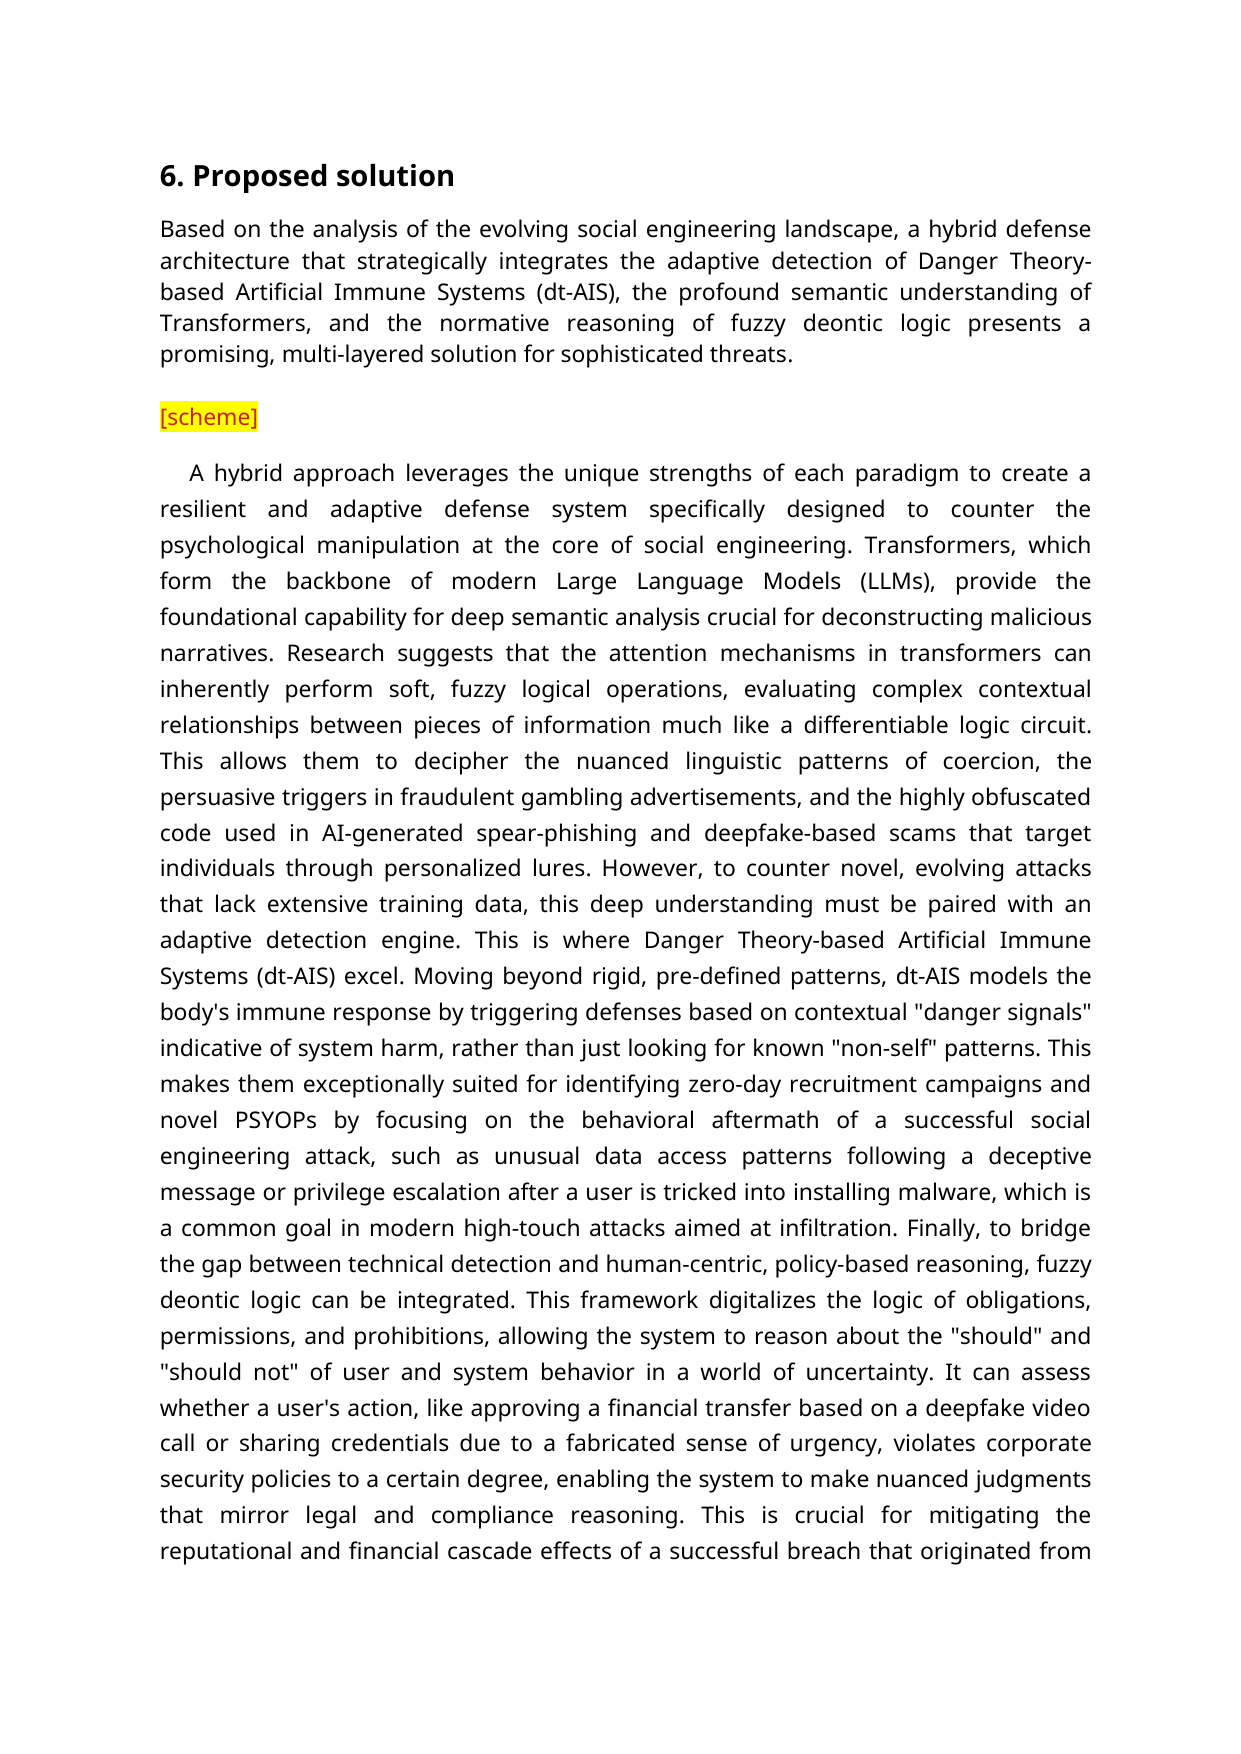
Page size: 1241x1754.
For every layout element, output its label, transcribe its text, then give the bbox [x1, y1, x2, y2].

subtitle Proposed solution [159, 155, 1093, 194]
text A hybrid approach leverages the unique strengths of each paradigm to create a resilient and adaptive defense system specifically designed to counter the psychological manipulation at the core of social engineering. Transformers, which form the backbone of modern Large Language Models (LLMs), provide the foundational capability for deep semantic analysis crucial for deconstructing malicious narratives. Research suggests that the attention mechanisms in transformers can inherently perform soft, fuzzy logical operations, evaluating complex contextual relationships between pieces of information much like a differentiable logic circuit. This allows them to decipher the nuanced linguistic patterns of coercion, the persuasive triggers in fraudulent gambling advertisements, and the highly obfuscated code used in AI-generated spear-phishing and deepfake-based scams that target individuals through personalized lures. However, to counter novel, evolving attacks that lack extensive training data, this deep understanding must be paired with an adaptive detection engine. This is where Danger Theory-based Artificial Immune Systems (dt-AIS) excel. Moving beyond rigid, pre-defined patterns, dt-AIS models the body's immune response by triggering defenses based on contextual "danger signals" indicative of system harm, rather than just looking for known "non-self" patterns. This makes them exceptionally suited for identifying zero-day recruitment campaigns and novel PSYOPs by focusing on the behavioral aftermath of a successful social engineering attack, such as unusual data access patterns following a deceptive message or privilege escalation after a user is tricked into installing malware, which is a common goal in modern high-touch attacks aimed at infiltration. Finally, to bridge the gap between technical detection and human-centric, policy-based reasoning, fuzzy deontic logic can be integrated. This framework digitalizes the logic of obligations, permissions, and prohibitions, allowing the system to reason about the "should" and "should not" of user and system behavior in a world of uncertainty. It can assess whether a user's action, like approving a financial transfer based on a deepfake video call or sharing credentials due to a fabricated sense of urgency, violates corporate security policies to a certain degree, enabling the system to make nuanced judgments that mirror legal and compliance reasoning. This is crucial for mitigating the reputational and financial cascade effects of a successful breach that originated from [159, 457, 1093, 1566]
text [scheme] [159, 401, 1093, 432]
text Based on the analysis of the evolving social engineering landscape, a hybrid defense architecture that strategically integrates the adaptive detection of Danger Theory-based Artificial Immune Systems (dt-AIS), the profound semantic understanding of Transformers, and the normative reasoning of fuzzy deontic logic presents a promising, multi-layered solution for sophisticated threats. [159, 213, 1093, 369]
